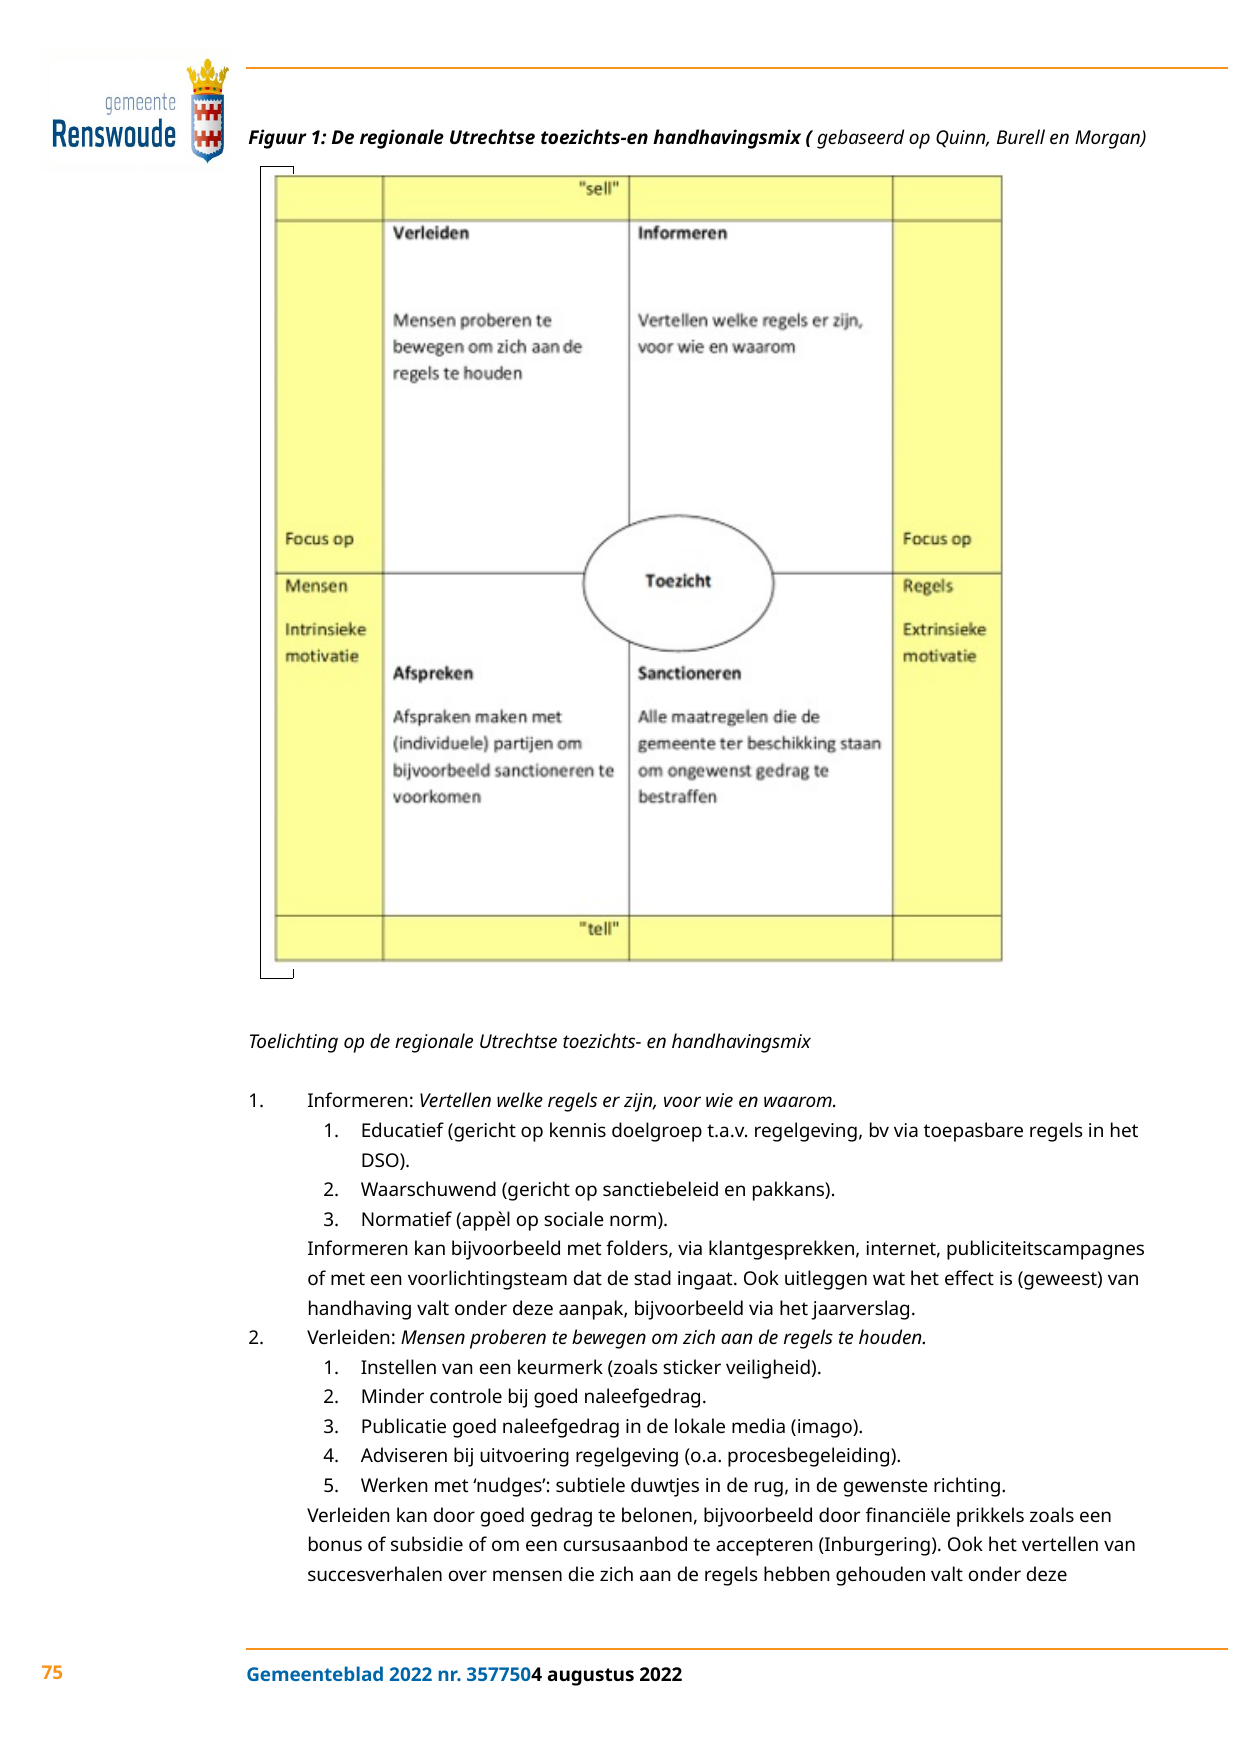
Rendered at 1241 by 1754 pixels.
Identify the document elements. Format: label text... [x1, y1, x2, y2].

list Educatief (gericht op kennis doelgroep t.a.v. regelgeving, bv via toepasbare regels in het DSO). [323, 1117, 1152, 1172]
list Adviseren bij uitvoering regelgeving (o.a. procesbegeleiding). [323, 1443, 1152, 1468]
list Instellen van een keurmerk (zoals sticker veiligheid). [323, 1354, 1152, 1379]
list Minder controle bij goed naleefgedrag. [323, 1383, 1152, 1409]
text Figuur 1: De regionale Utrechtse toezichts-en handhavingsmix ( gebaseerd op Quinn, Burell en Morgan) [248, 124, 1152, 150]
picture [268, 174, 1008, 969]
list Informeren kan bijvoorbeeld met folders, via klantgesprekken, internet, publiciteitscampagnes of met een voor­lichtingsteam dat de stad ingaat. Ook uitleggen wat het effect is (geweest) van handhaving valt onder deze aanpak, bijvoorbeeld via het jaarverslag. [248, 1236, 1152, 1320]
text Toelichting op de regionale Utrechtse toezichts- en handhavingsmix [248, 1028, 1152, 1054]
list Verleiden kan door goed gedrag te belonen, bijvoorbeeld door financiële prikkels zoals een bonus of subsidie of om een cursus­aanbod te accepteren (Inburgering). Ook het vertellen van succesverhalen over mensen die zich aan de regels hebben gehouden valt onder deze [248, 1502, 1152, 1587]
list Verleiden: Mensen proberen te bewegen om zich aan de regels te houden. [248, 1324, 1152, 1350]
list Publicatie goed naleefgedrag in de lokale media (imago). [323, 1413, 1152, 1439]
list Waarschuwend (gericht op sanctiebeleid en pakkans). [323, 1176, 1152, 1202]
list Informeren: Vertellen welke regels er zijn, voor wie en waarom. [248, 1088, 1152, 1113]
list Normatief (appèl op sociale norm). [323, 1206, 1152, 1232]
list Werken met ‘nudges’: subtiele duwtjes in de rug, in de gewenste richting. [323, 1472, 1152, 1498]
picture [41, 47, 231, 172]
